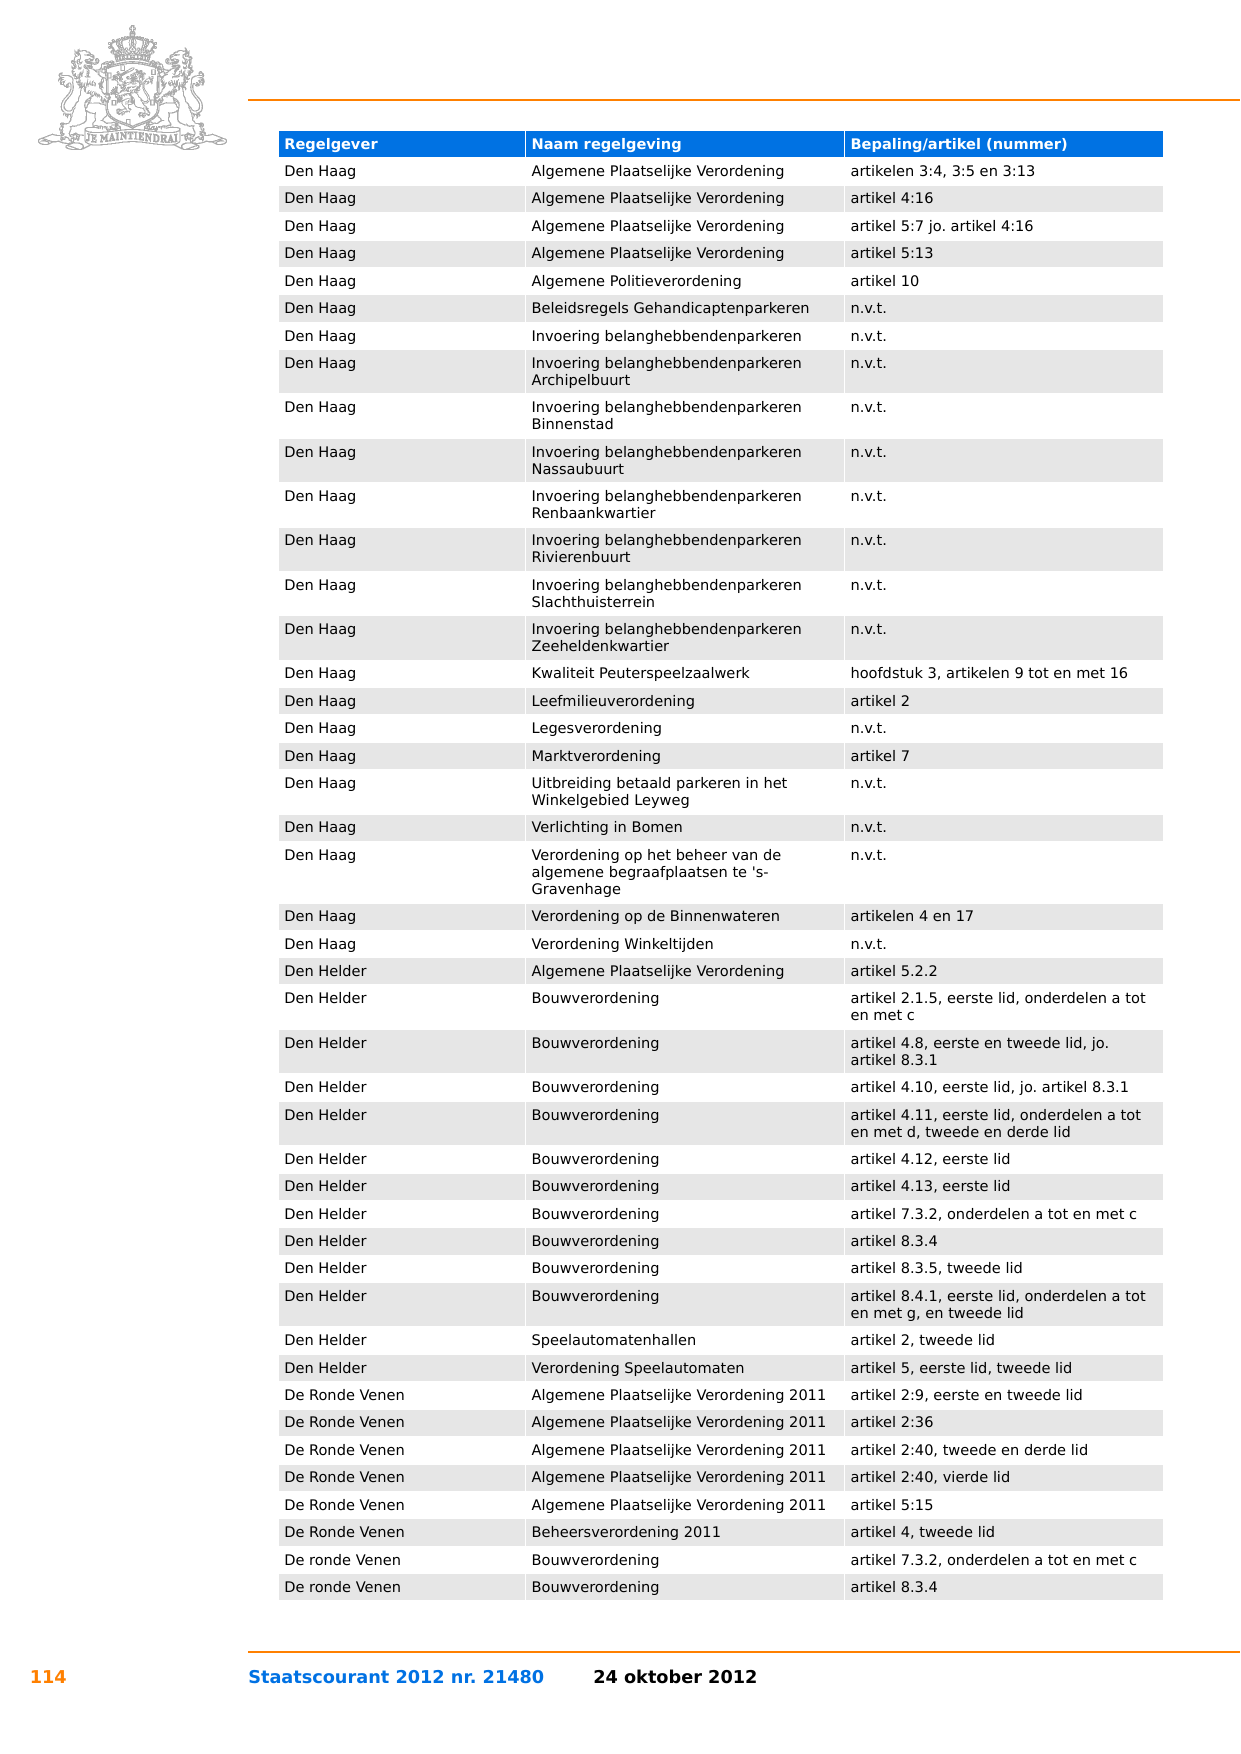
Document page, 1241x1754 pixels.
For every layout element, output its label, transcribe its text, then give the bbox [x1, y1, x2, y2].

table_cell De Ronde Venen [279, 1410, 525, 1436]
table_cell De Ronde Venen [279, 1492, 525, 1518]
table_cell Den Haag [279, 688, 525, 714]
table_cell Invoering belanghebbendenparkeren Zeeheldenkwartier [526, 616, 844, 660]
table_cell Den Helder [279, 986, 525, 1029]
table_cell n.v.t. [845, 323, 1163, 349]
table_cell Den Haag [279, 743, 525, 769]
table_cell Legesverordening [526, 716, 844, 742]
table_cell Algemene Plaatselijke Verordening [526, 958, 844, 984]
table_cell Den Helder [279, 1074, 525, 1101]
table_cell artikel 10 [845, 268, 1163, 294]
table_cell artikel 7.3.2, onderdelen a tot en met c [845, 1547, 1163, 1573]
table_cell Algemene Plaatselijke Verordening [526, 158, 844, 185]
table_header Naam regelgeving [526, 131, 844, 157]
table_cell Invoering belanghebbendenparkeren Rivierenbuurt [526, 528, 844, 571]
table_cell Den Helder [279, 1201, 525, 1227]
table_cell De Ronde Venen [279, 1519, 525, 1546]
table_cell artikel 2:9, eerste en tweede lid [845, 1382, 1163, 1409]
table_cell Den Haag [279, 815, 525, 841]
table_header Bepaling/artikel (nummer) [845, 131, 1163, 157]
table_cell Den Haag [279, 295, 525, 322]
table_cell hoofdstuk 3, artikelen 9 tot en met 16 [845, 661, 1163, 687]
table_cell artikel 4.8, eerste en tweede lid, jo. artikel 8.3.1 [845, 1030, 1163, 1073]
table_cell Algemene Plaatselijke Verordening 2011 [526, 1382, 844, 1409]
table_cell Den Haag [279, 268, 525, 294]
table_cell Verlichting in Bomen [526, 815, 844, 841]
table_cell Bouwverordening [526, 1146, 844, 1172]
table_cell artikelen 3:4, 3:5 en 3:13 [845, 158, 1163, 185]
table_cell n.v.t. [845, 770, 1163, 814]
table_cell Den Haag [279, 323, 525, 349]
table_cell Den Helder [279, 1030, 525, 1073]
table_cell n.v.t. [845, 395, 1163, 438]
table_cell Den Haag [279, 395, 525, 438]
table_cell Den Haag [279, 483, 525, 527]
table_cell Den Haag [279, 661, 525, 687]
table_cell Den Haag [279, 770, 525, 814]
table_cell n.v.t. [845, 483, 1163, 527]
table_cell Invoering belanghebbendenparkeren Renbaankwartier [526, 483, 844, 527]
table_cell Algemene Plaatselijke Verordening [526, 186, 844, 212]
table_cell Verordening Winkeltijden [526, 931, 844, 957]
table_cell Den Helder [279, 958, 525, 984]
table_cell Den Helder [279, 1283, 525, 1326]
table_cell Den Haag [279, 528, 525, 571]
table_cell Invoering belanghebbendenparkeren Nassaubuurt [526, 439, 844, 482]
table_cell Den Helder [279, 1146, 525, 1172]
table_cell Bouwverordening [526, 986, 844, 1029]
table_cell n.v.t. [845, 931, 1163, 957]
table_cell Beleidsregels Gehandicaptenparkeren [526, 295, 844, 322]
table_cell Algemene Plaatselijke Verordening [526, 213, 844, 239]
table_cell artikel 2:36 [845, 1410, 1163, 1436]
table_cell De Ronde Venen [279, 1437, 525, 1463]
table_cell Invoering belanghebbendenparkeren Slachthuisterrein [526, 572, 844, 615]
table_cell Den Haag [279, 616, 525, 660]
table_cell Den Haag [279, 158, 525, 185]
table_cell artikel 5:13 [845, 241, 1163, 267]
table_cell n.v.t. [845, 815, 1163, 841]
picture [38, 25, 227, 150]
table_cell n.v.t. [845, 439, 1163, 482]
table_cell Beheersverordening 2011 [526, 1519, 844, 1546]
table_cell artikel 7 [845, 743, 1163, 769]
table_cell Bouwverordening [526, 1228, 844, 1255]
table_cell n.v.t. [845, 572, 1163, 615]
table_cell artikel 4, tweede lid [845, 1519, 1163, 1546]
table_cell Invoering belanghebbendenparkeren [526, 323, 844, 349]
table_cell n.v.t. [845, 295, 1163, 322]
table_cell artikel 8.3.5, tweede lid [845, 1256, 1163, 1282]
table_cell artikel 5:7 jo. artikel 4:16 [845, 213, 1163, 239]
table_cell Den Haag [279, 572, 525, 615]
table_cell Algemene Plaatselijke Verordening 2011 [526, 1437, 844, 1463]
table_cell Den Haag [279, 931, 525, 957]
table_cell Den Helder [279, 1328, 525, 1354]
table_cell Bouwverordening [526, 1574, 844, 1600]
table_cell artikel 7.3.2, onderdelen a tot en met c [845, 1201, 1163, 1227]
table_cell Bouwverordening [526, 1283, 844, 1326]
table_cell artikel 8.3.4 [845, 1228, 1163, 1255]
table_cell Bouwverordening [526, 1030, 844, 1073]
table_header Regelgever [279, 131, 525, 157]
table_cell artikel 4.10, eerste lid, jo. artikel 8.3.1 [845, 1074, 1163, 1101]
table_cell n.v.t. [845, 616, 1163, 660]
table_cell Bouwverordening [526, 1547, 844, 1573]
table_cell Uitbreiding betaald parkeren in het Winkelgebied Leyweg [526, 770, 844, 814]
table_cell Den Haag [279, 716, 525, 742]
table_cell Bouwverordening [526, 1256, 844, 1282]
table_cell Invoering belanghebbendenparkeren Archipelbuurt [526, 350, 844, 393]
table_cell artikel 2, tweede lid [845, 1328, 1163, 1354]
table_cell Verordening Speelautomaten [526, 1355, 844, 1381]
table_cell artikel 8.4.1, eerste lid, onderdelen a tot en met g, en tweede lid [845, 1283, 1163, 1326]
table_cell Bouwverordening [526, 1074, 844, 1101]
table_cell De ronde Venen [279, 1547, 525, 1573]
table_cell Den Haag [279, 350, 525, 393]
table_cell Bouwverordening [526, 1102, 844, 1145]
table_cell Verordening op het beheer van de algemene begraafplaatsen te 's-Gravenhage [526, 842, 844, 902]
table_cell n.v.t. [845, 350, 1163, 393]
table_cell De Ronde Venen [279, 1382, 525, 1409]
table_cell artikel 5.2.2 [845, 958, 1163, 984]
table_cell artikel 8.3.4 [845, 1574, 1163, 1600]
table_cell Speelautomatenhallen [526, 1328, 844, 1354]
table_cell artikel 4:16 [845, 186, 1163, 212]
table_cell Den Haag [279, 842, 525, 902]
table_cell Den Helder [279, 1228, 525, 1255]
table_cell Den Haag [279, 904, 525, 930]
table_cell Den Haag [279, 186, 525, 212]
table_cell Bouwverordening [526, 1174, 844, 1200]
table_cell artikel 2:40, vierde lid [845, 1465, 1163, 1491]
table_cell Algemene Politieverordening [526, 268, 844, 294]
table_cell artikel 4.12, eerste lid [845, 1146, 1163, 1172]
table_cell Algemene Plaatselijke Verordening [526, 241, 844, 267]
table_cell Den Helder [279, 1256, 525, 1282]
table_cell Den Helder [279, 1102, 525, 1145]
table_cell artikel 2 [845, 688, 1163, 714]
table_cell Den Haag [279, 213, 525, 239]
table_cell Den Haag [279, 241, 525, 267]
table_cell Leefmilieuverordening [526, 688, 844, 714]
table_cell n.v.t. [845, 842, 1163, 902]
table_cell n.v.t. [845, 528, 1163, 571]
table_cell Kwaliteit Peuterspeelzaalwerk [526, 661, 844, 687]
table_cell artikelen 4 en 17 [845, 904, 1163, 930]
table_cell artikel 4.13, eerste lid [845, 1174, 1163, 1200]
table_cell artikel 4.11, eerste lid, onderdelen a tot en met d, tweede en derde lid [845, 1102, 1163, 1145]
table_cell De ronde Venen [279, 1574, 525, 1600]
table_cell De Ronde Venen [279, 1465, 525, 1491]
table_cell Verordening op de Binnenwateren [526, 904, 844, 930]
table_cell Den Helder [279, 1355, 525, 1381]
table_cell artikel 5, eerste lid, tweede lid [845, 1355, 1163, 1381]
table_cell Marktverordening [526, 743, 844, 769]
table_cell Algemene Plaatselijke Verordening 2011 [526, 1465, 844, 1491]
table_cell artikel 2.1.5, eerste lid, onderdelen a tot en met c [845, 986, 1163, 1029]
table_cell Algemene Plaatselijke Verordening 2011 [526, 1492, 844, 1518]
table_cell Bouwverordening [526, 1201, 844, 1227]
table_cell Den Haag [279, 439, 525, 482]
table_cell n.v.t. [845, 716, 1163, 742]
table_cell artikel 5:15 [845, 1492, 1163, 1518]
table_cell Den Helder [279, 1174, 525, 1200]
table_cell artikel 2:40, tweede en derde lid [845, 1437, 1163, 1463]
table_cell Invoering belanghebbendenparkeren Binnenstad [526, 395, 844, 438]
table_cell Algemene Plaatselijke Verordening 2011 [526, 1410, 844, 1436]
